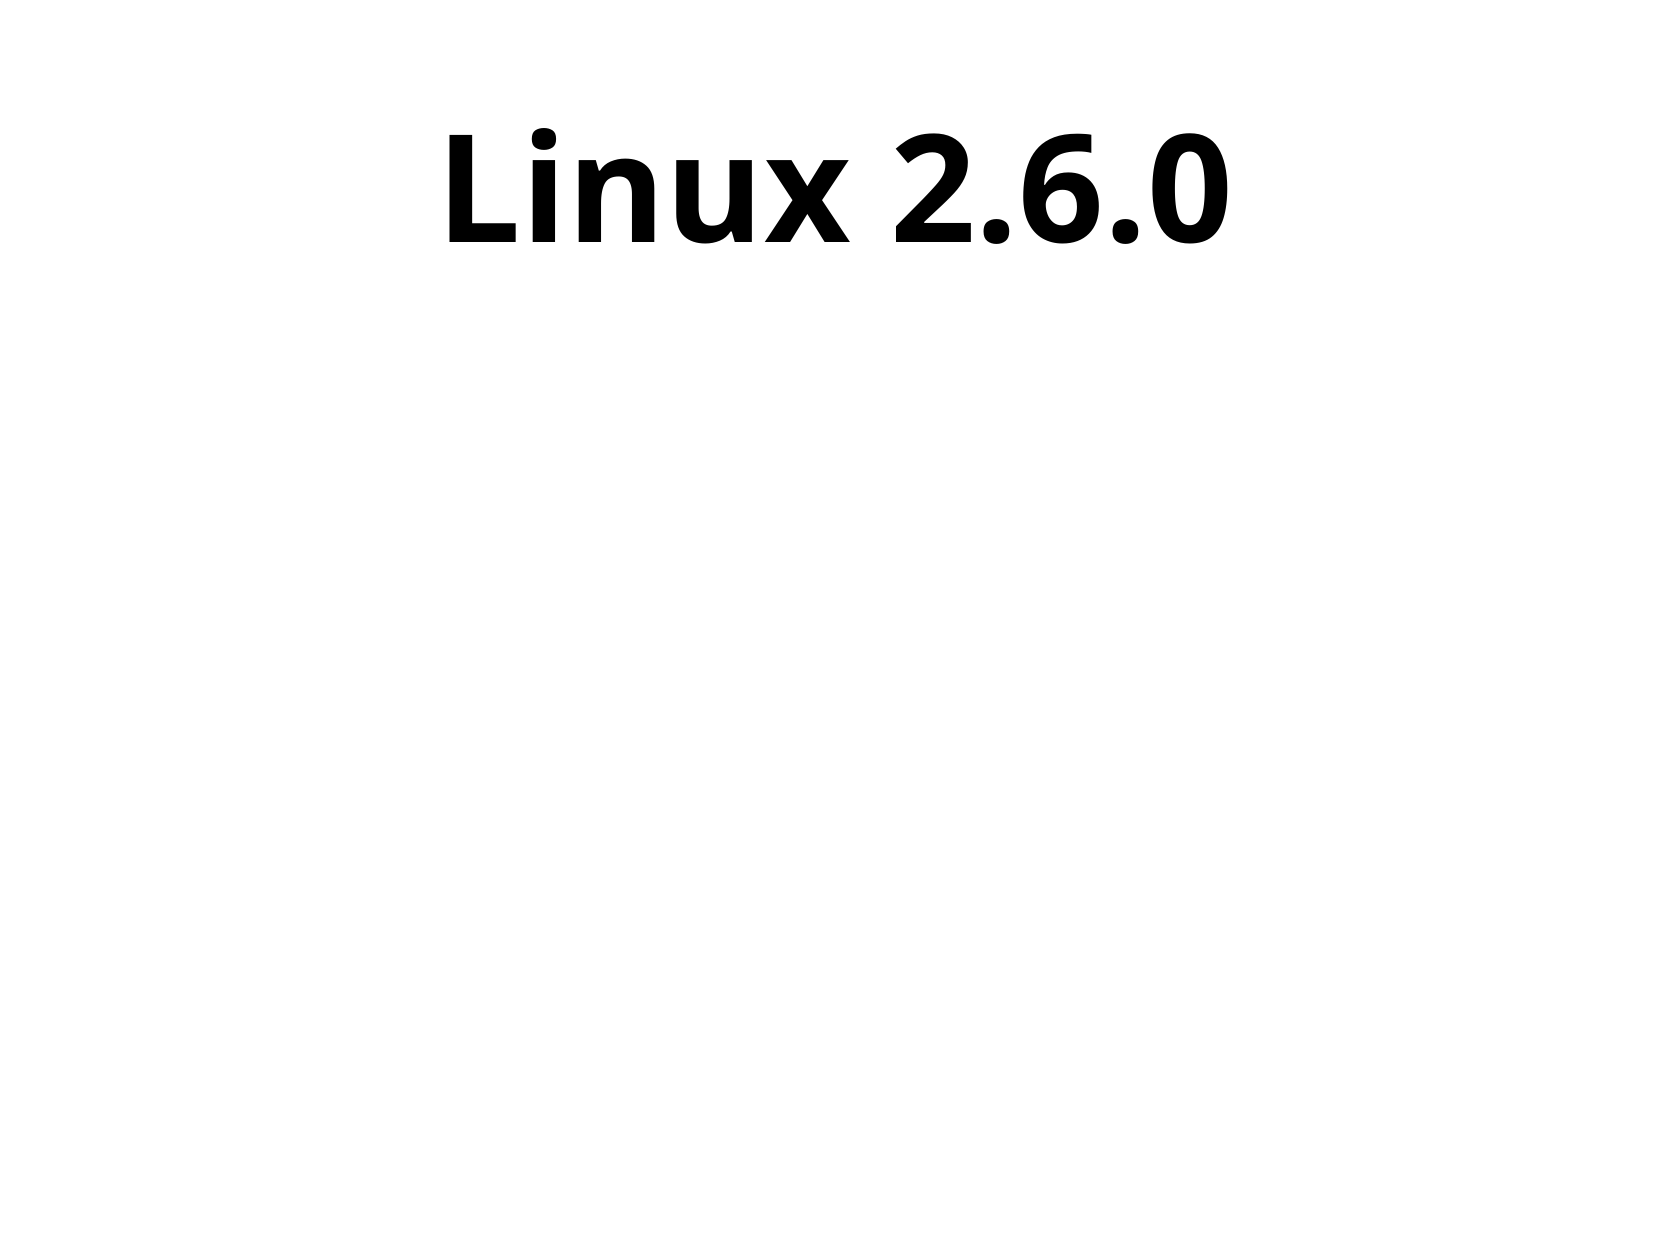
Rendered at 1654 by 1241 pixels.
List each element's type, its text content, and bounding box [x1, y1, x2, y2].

text_box Linux 2.6.0 [422, 75, 1232, 270]
